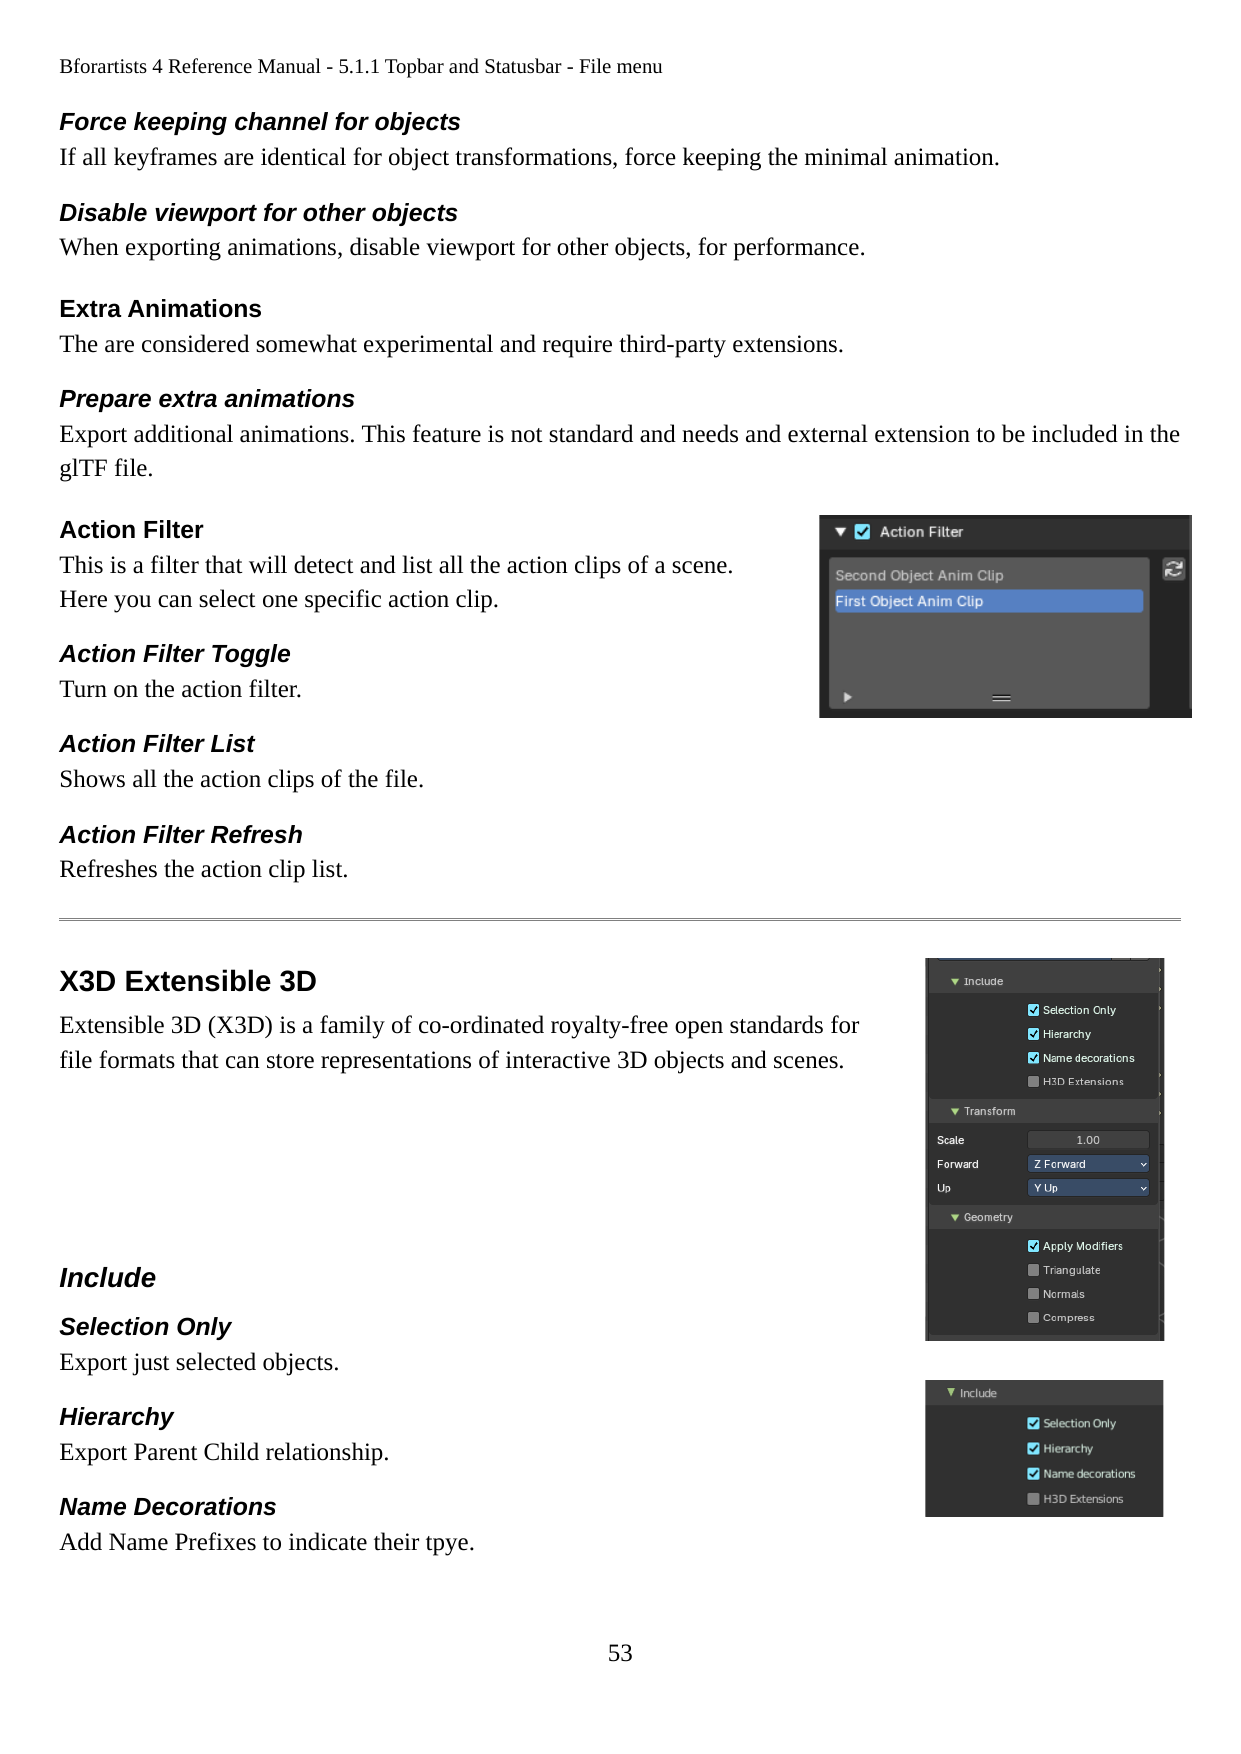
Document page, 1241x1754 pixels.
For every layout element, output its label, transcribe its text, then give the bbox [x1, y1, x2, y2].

text Extensible 3D (X3D) is a family of co-ordinated royalty-free open standards for file formats that can store representations of interactive 3D objects and scenes. [59, 1011, 925, 1074]
subtitle [1165, 1312, 1181, 1341]
text Turn on the action filter. [59, 674, 819, 703]
subtitle X3D Extensible 3D [59, 964, 925, 998]
text If all keyframes are identical for object transformations, force keeping the minimal animation. [59, 142, 1181, 171]
text Refreshes the action clip list. [59, 854, 1181, 883]
text When exporting animations, disable viewport for other objects, for performance. [59, 232, 1181, 261]
text Shows all the action clips of the file. [59, 764, 1181, 793]
subtitle Action Filter [59, 515, 819, 543]
subtitle Disable viewport for other objects [59, 198, 1181, 226]
text Add Name Prefixes to indicate their tpye. [59, 1527, 1181, 1556]
subtitle Name Decorations [59, 1492, 1181, 1521]
text The are considered somewhat experimental and require third-party extensions. [59, 329, 1181, 357]
subtitle Action Filter Refresh [59, 820, 1181, 848]
subtitle Extra Animations [59, 294, 1181, 322]
subtitle Include [59, 1262, 925, 1293]
subtitle Action Filter Toggle [59, 639, 819, 668]
subtitle [1165, 1262, 1181, 1293]
text Export just selected objects. [59, 1347, 1181, 1376]
subtitle [1165, 964, 1181, 998]
subtitle Action Filter List [59, 729, 1181, 758]
subtitle [1164, 1402, 1181, 1431]
text This is a filter that will detect and list all the action clips of a scene. Here you can select one specific action clip. [59, 550, 819, 613]
text Export Parent Child relationship. [59, 1437, 925, 1466]
picture [925, 958, 1165, 1341]
subtitle Force keeping channel for objects [59, 107, 1181, 136]
subtitle Selection Only [59, 1312, 925, 1341]
subtitle Hierarchy [59, 1402, 925, 1431]
text Export additional animations. This feature is not standard and needs and external extension to be included in the glTF file. [59, 419, 1181, 482]
subtitle Prepare extra animations [59, 384, 1181, 413]
picture [819, 515, 1192, 718]
picture [925, 1380, 1164, 1517]
